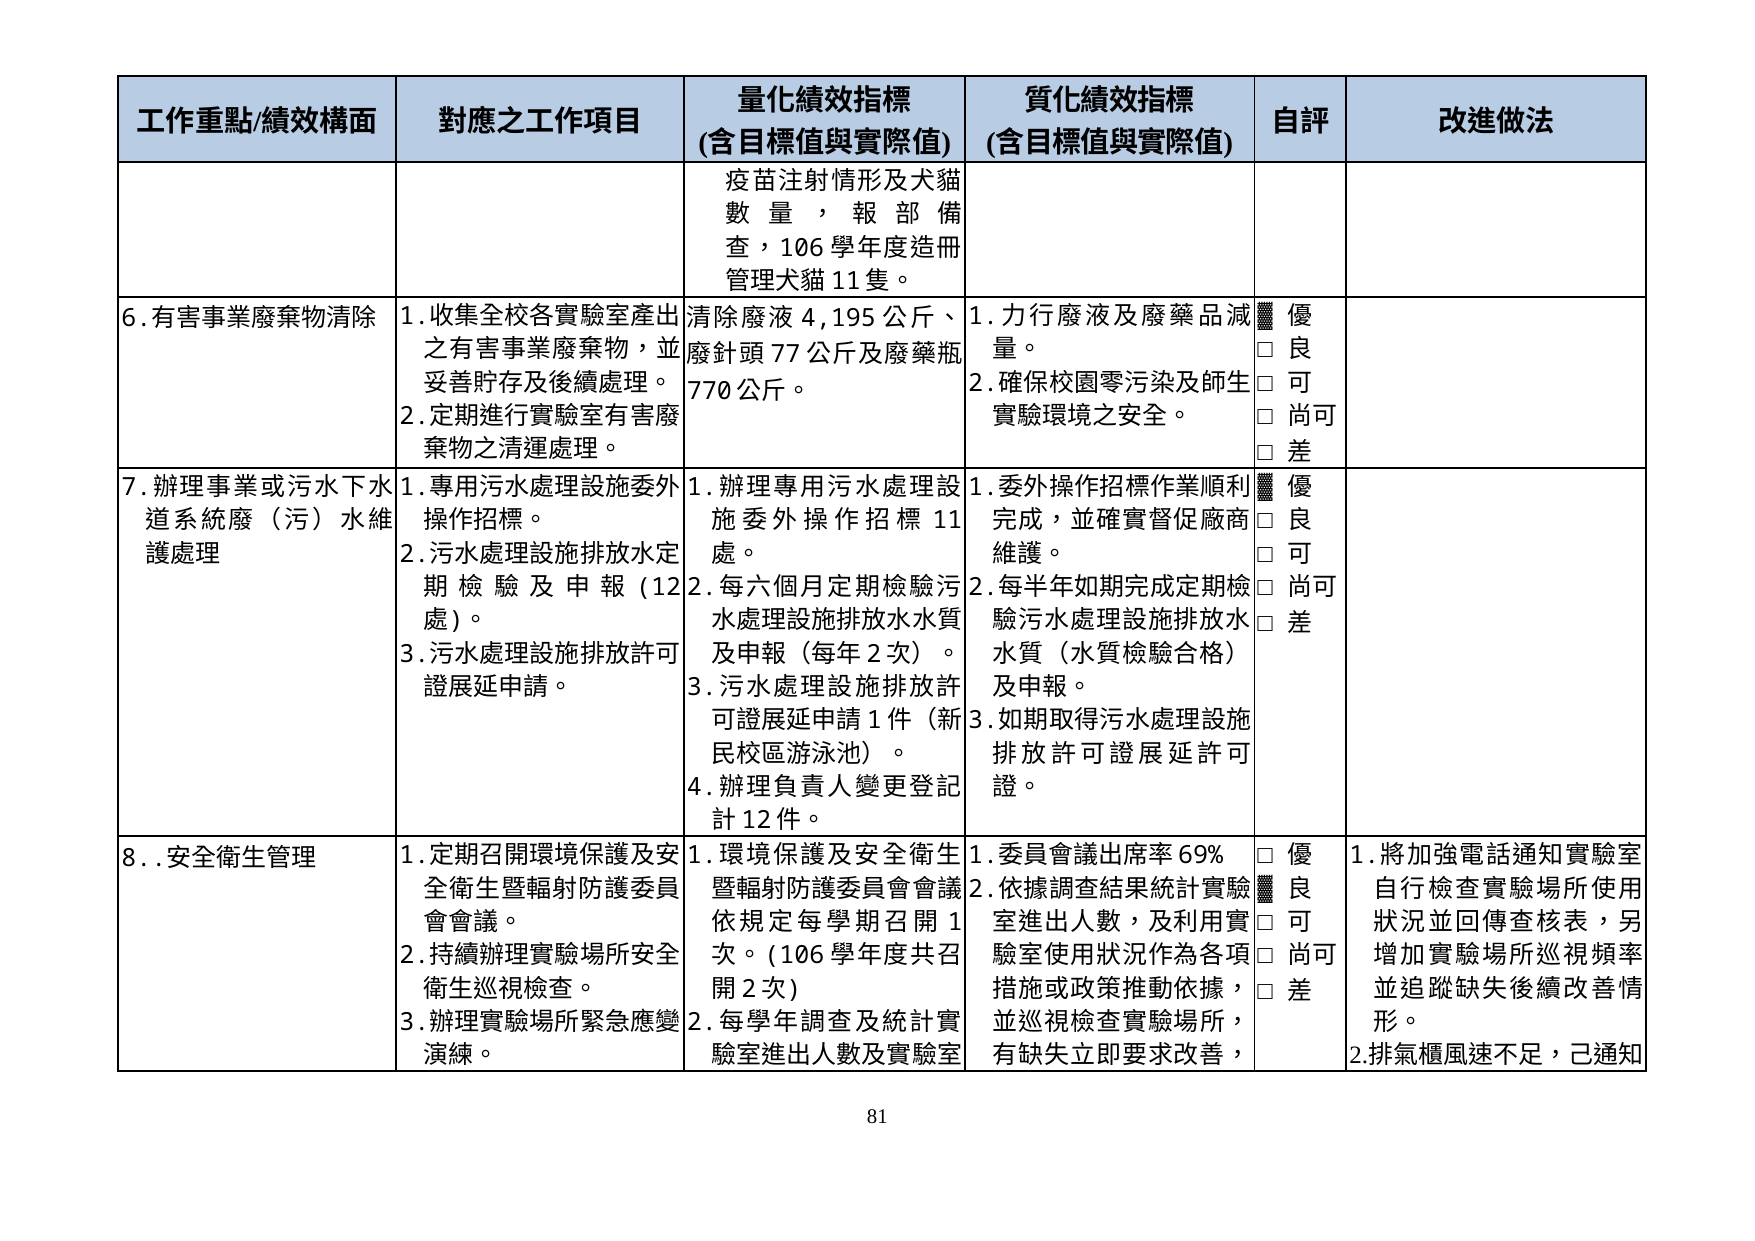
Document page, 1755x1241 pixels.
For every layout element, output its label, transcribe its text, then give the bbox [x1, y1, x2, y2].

table_header 改進做法 [1347, 77, 1645, 161]
table_header 工作重點/績效構面 [119, 77, 395, 161]
table_cell [1347, 469, 1645, 835]
table_cell □ 優 ▓ 良 □ 可 □ 尚可 □ 差 [1255, 837, 1345, 1070]
table_cell 1.定期召開環境保護及安全衛生暨輻射防護委員會會議。 2.持續辦理實驗場所安全衛生巡視檢查。 3.辦理實驗場所緊急應變演練。 [397, 837, 683, 1070]
table_cell [397, 163, 683, 296]
table_cell 7.辦理事業或污水下水道系統廢（污）水維護處理 [119, 469, 395, 835]
table_cell [1255, 163, 1345, 296]
table_header 自評 [1255, 77, 1345, 161]
table_header 量化績效指標 (含目標值與實際值) [685, 77, 964, 161]
table_cell 1.將加強電話通知實驗室自行檢查實驗場所使用狀況並回傳查核表，另增加實驗場所巡視頻率並追蹤缺失後續改善情形。 2.排氣櫃風速不足，己通知 [1347, 837, 1645, 1070]
table_cell 1.收集全校各實驗室產出之有害事業廢棄物，並妥善貯存及後續處理。 2.定期進行實驗室有害廢棄物之清運處理。 [397, 298, 683, 467]
table_cell 1.專用污水處理設施委外操作招標。 2.污水處理設施排放水定期檢驗及申報(12處)。 3.污水處理設施排放許可證展延申請。 [397, 469, 683, 835]
table_cell 1.辦理專用污水處理設施委外操作招標11處。 2.每六個月定期檢驗污水處理設施排放水水質及申報（每年2次）。 3.污水處理設施排放許可證展延申請1件（新民校區游泳池）。 4.辦理負責人變更登記計12件。 [685, 469, 964, 835]
table_cell 8..安全衛生管理 [119, 837, 395, 1070]
table_cell [1347, 298, 1645, 467]
table_cell 1.委外操作招標作業順利完成，並確實督促廠商維護。 2.每半年如期完成定期檢驗污水處理設施排放水水質（水質檢驗合格）及申報。 3.如期取得污水處理設施排放許可證展延許可證。 [966, 469, 1254, 835]
table_header 對應之工作項目 [397, 77, 683, 161]
table_cell ▓ 優 □ 良 □ 可 □ 尚可 □ 差 [1255, 469, 1345, 835]
table_cell 1.力行廢液及廢藥品減量。 2.確保校園零污染及師生實驗環境之安全。 [966, 298, 1254, 467]
table_cell [119, 163, 395, 296]
table_cell 1.環境保護及安全衛生暨輻射防護委員會會議依規定每學期召開1次。(106學年度共召開2次) 2.每學年調查及統計實驗室進出人數及實驗室 [685, 837, 964, 1070]
table_cell 6.有害事業廢棄物清除 [119, 298, 395, 467]
table_cell ▓ 優 □ 良 □ 可 □ 尚可 □ 差 [1255, 298, 1345, 467]
table_cell [1347, 163, 1645, 296]
table_cell 疫苗注射情形及犬貓數量，報部備查，106學年度造冊管理犬貓11隻。 [685, 163, 964, 296]
table_cell [966, 163, 1254, 296]
table_cell 清除廢液4,195公斤、廢針頭77公斤及廢藥瓶770公斤。 [685, 298, 964, 467]
table_cell 1.委員會議出席率69% 2.依據調查結果統計實驗室進出人數，及利用實驗室使用狀況作為各項措施或政策推動依據，並巡視檢查實驗場所，有缺失立即要求改善， [966, 837, 1254, 1070]
table_header 質化績效指標 (含目標值與實際值) [966, 77, 1254, 161]
